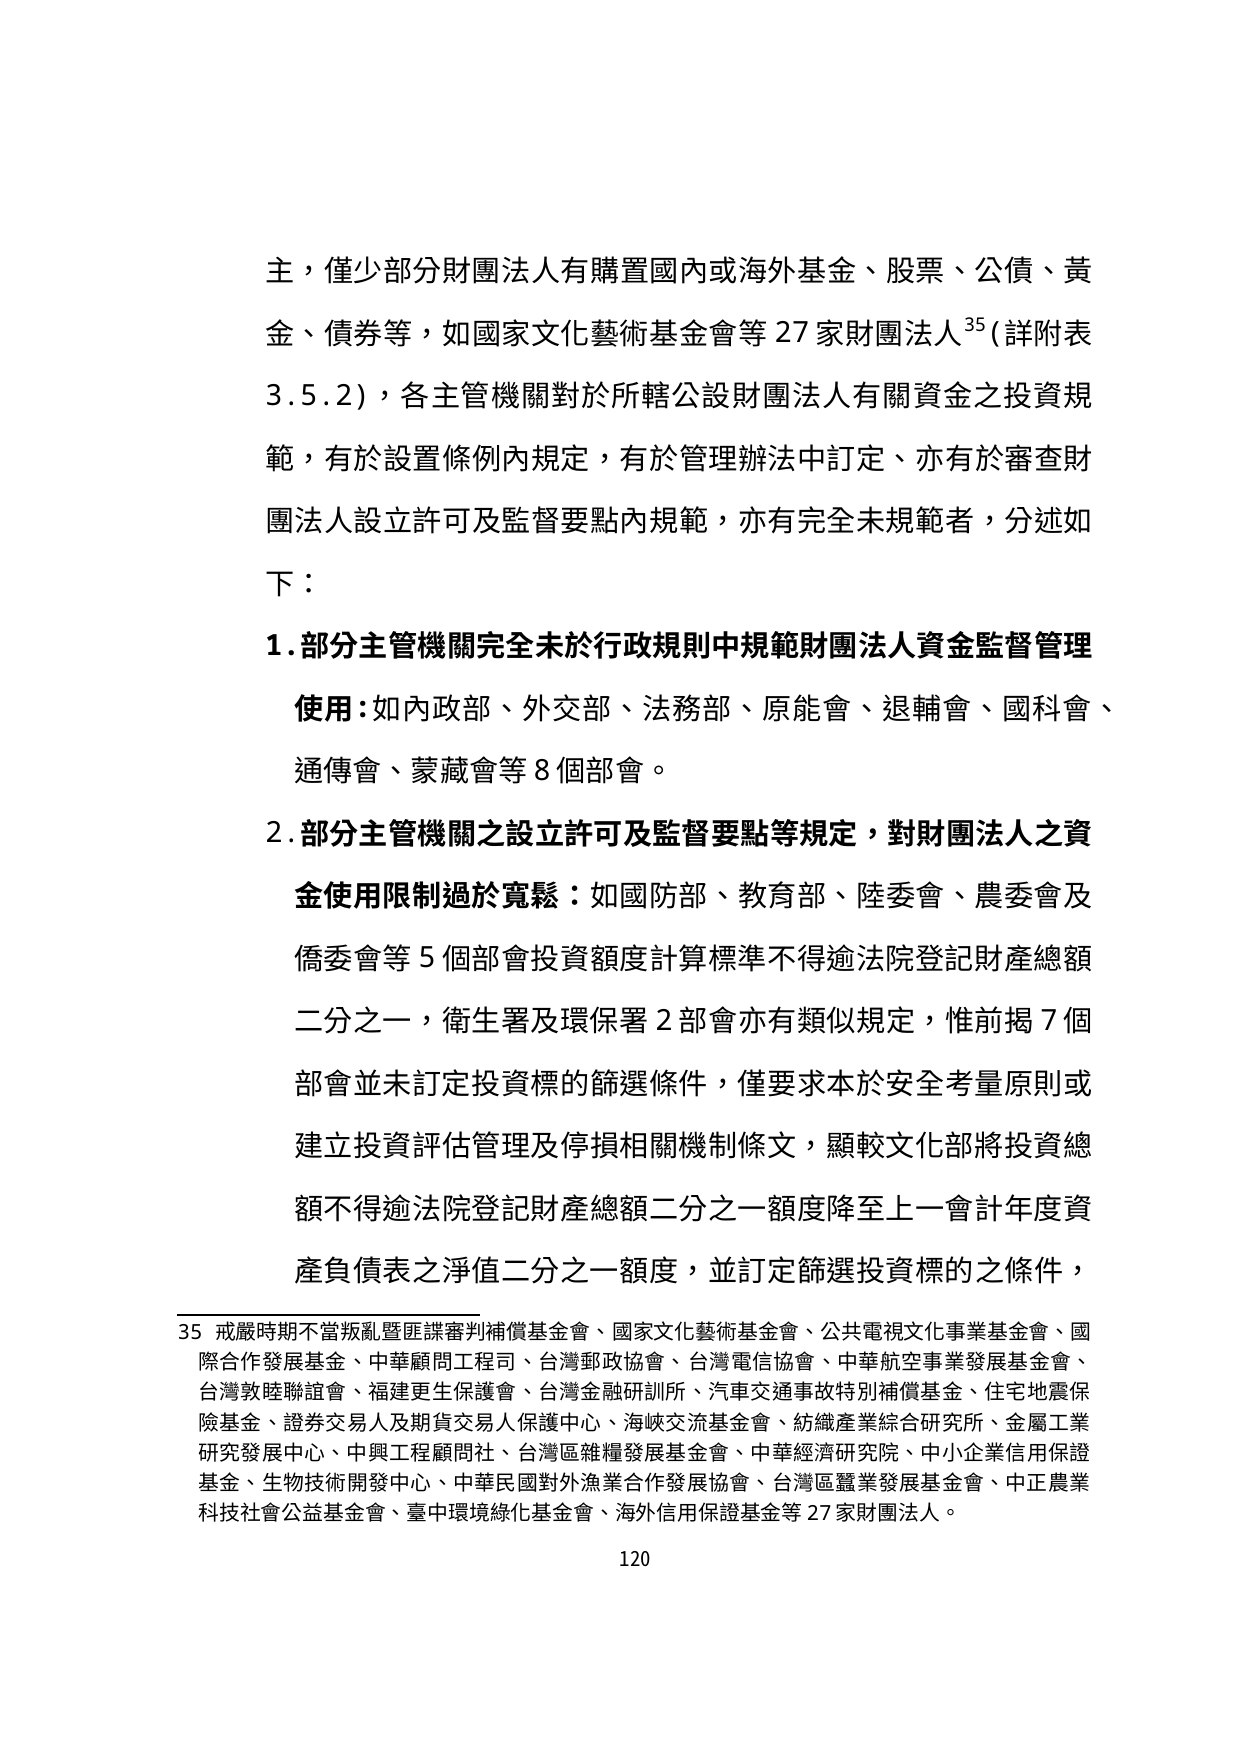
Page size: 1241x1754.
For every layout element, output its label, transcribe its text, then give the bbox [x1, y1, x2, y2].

text 1.部分主管機關完全未於行政規則中規範財團法人資金監督管理使用:如內政部、外交部、法務部、原能會、退輔會、國科會、通傳會、蒙藏會等8個部會。 [265, 602, 1093, 790]
text 主，僅少部分財團法人有購置國內或海外基金、股票、公債、黃金、債券等，如國家文化藝術基金會等27家財團法人(詳附表3.5.2)，各主管機關對於所轄公設財團法人有關資金之投資規範，有於設置條例內規定，有於管理辦法中訂定、亦有於審查財團法人設立許可及監督要點內規範，亦有完全未規範者，分述如下： [265, 227, 1093, 602]
text 戒嚴時期不當叛亂暨匪諜審判補償基金會、國家文化藝術基金會、公共電視文化事業基金會、國際合作發展基金、中華顧問工程司、台灣郵政協會、台灣電信協會、中華航空事業發展基金會、台灣敦睦聯誼會、福建更生保護會、台灣金融研訓所、汽車交通事故特別補償基金、住宅地震保險基金、證券交易人及期貨交易人保護中心、海峽交流基金會、紡織產業綜合研究所、金屬工業研究發展中心、中興工程顧問社、台灣區雜糧發展基金會、中華經濟研究院、中小企業信用保證基金、生物技術開發中心、中華民國對外漁業合作發展協會、台灣區蠶業發展基金會、中正農業科技社會公益基金會、臺中環境綠化基金會、海外信用保證基金等27家財團法人。 [177, 1315, 1093, 1527]
text 2.部分主管機關之設立許可及監督要點等規定，對財團法人之資金使用限制過於寬鬆：如國防部、教育部、陸委會、農委會及僑委會等5個部會投資額度計算標準不得逾法院登記財產總額二分之一，衛生署及環保署2部會亦有類似規定，惟前揭7個部會並未訂定投資標的篩選條件，僅要求本於安全考量原則或建立投資評估管理及停損相關機制條文，顯較文化部將投資總額不得逾法院登記財產總額二分之一額度降至上一會計年度資產負債表之淨值二分之一額度，並訂定篩選投資標的之條件， [265, 790, 1093, 1290]
